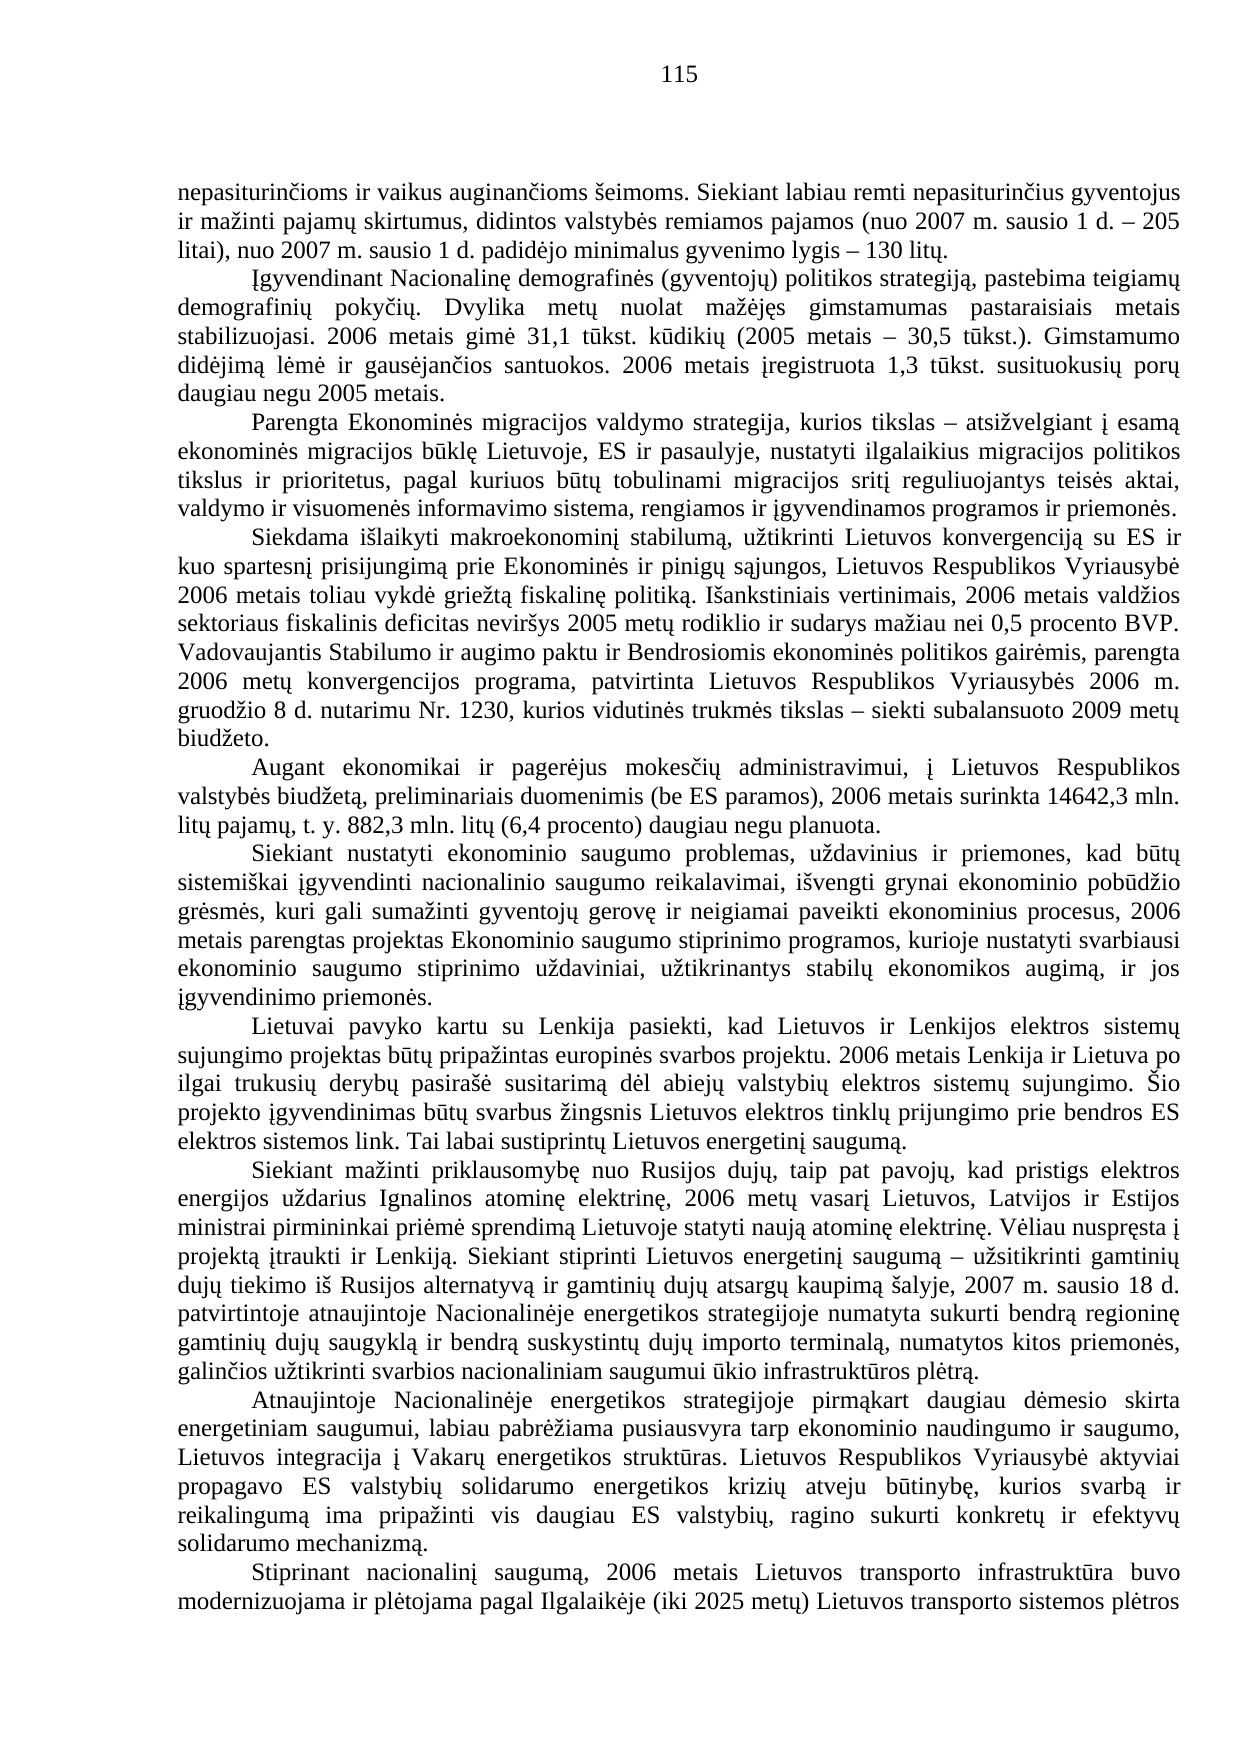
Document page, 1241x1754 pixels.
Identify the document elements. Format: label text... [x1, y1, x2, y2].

text Siekiant mažinti priklausomybę nuo Rusijos dujų, taip pat pavojų, kad pristigs elektros energijos uždarius Ignalinos atominę elektrinę, 2006 metų vasarį Lietuvos, Latvijos ir Estijos ministrai pirmininkai priėmė sprendimą Lietuvoje statyti naują atominę elektrinę. Vėliau nuspręsta į projektą įtraukti ir Lenkiją. Siekiant stiprinti Lietuvos energetinį saugumą – užsitikrinti gamtinių dujų tiekimo iš Rusijos alternatyvą ir gamtinių dujų atsargų kaupimą šalyje, 2007 m. sausio 18 d. patvirtintoje atnaujintoje Nacionalinėje energetikos strategijoje numatyta sukurti bendrą regioninę gamtinių dujų saugyklą ir bendrą suskystintų dujų importo terminalą, numatytos kitos priemonės, galinčios užtikrinti svarbios nacionaliniam saugumui ūkio infrastruktūros plėtrą. [177, 1155, 1181, 1385]
text Stiprinant nacionalinį saugumą, 2006 metais Lietuvos transporto infrastruktūra buvo modernizuojama ir plėtojama pagal Ilgalaikėje (iki 2025 metų) Lietuvos transporto sistemos plėtros [177, 1557, 1181, 1615]
text nepasiturinčioms ir vaikus auginančioms šeimoms. Siekiant labiau remti nepasiturinčius gyventojus ir mažinti pajamų skirtumus, didintos valstybės remiamos pajamos (nuo 2007 m. sausio 1 d. – 205 litai), nuo 2007 m. sausio 1 d. padidėjo minimalus gyvenimo lygis – 130 litų. [177, 177, 1181, 263]
text Siekdama išlaikyti makroekonominį stabilumą, užtikrinti Lietuvos konvergenciją su ES ir kuo spartesnį prisijungimą prie Ekonominės ir pinigų sąjungos, Lietuvos Respublikos Vyriausybė 2006 metais toliau vykdė griežtą fiskalinę politiką. Išankstiniais vertinimais, 2006 metais valdžios sektoriaus fiskalinis deficitas neviršys 2005 metų rodiklio ir sudarys mažiau nei 0,5 procento BVP. Vadovaujantis Stabilumo ir augimo paktu ir Bendrosiomis ekonominės politikos gairėmis, parengta 2006 metų konvergencijos programa, patvirtinta Lietuvos Respublikos Vyriausybės 2006 m. gruodžio 8 d. nutarimu Nr. 1230, kurios vidutinės trukmės tikslas – siekti subalansuoto 2009 metų biudžeto. [177, 522, 1181, 752]
text Atnaujintoje Nacionalinėje energetikos strategijoje pirmąkart daugiau dėmesio skirta energetiniam saugumui, labiau pabrėžiama pusiausvyra tarp ekonominio naudingumo ir saugumo, Lietuvos integracija į Vakarų energetikos struktūras. Lietuvos Respublikos Vyriausybė aktyviai propagavo ES valstybių solidarumo energetikos krizių atveju būtinybę, kurios svarbą ir reikalingumą ima pripažinti vis daugiau ES valstybių, ragino sukurti konkretų ir efektyvų solidarumo mechanizmą. [177, 1385, 1181, 1557]
text Siekiant nustatyti ekonominio saugumo problemas, uždavinius ir priemones, kad būtų sistemiškai įgyvendinti nacionalinio saugumo reikalavimai, išvengti grynai ekonominio pobūdžio grėsmės, kuri gali sumažinti gyventojų gerovę ir neigiamai paveikti ekonominius procesus, 2006 metais parengtas projektas Ekonominio saugumo stiprinimo programos, kurioje nustatyti svarbiausi ekonominio saugumo stiprinimo uždaviniai, užtikrinantys stabilų ekonomikos augimą, ir jos įgyvendinimo priemonės. [177, 838, 1181, 1011]
text Parengta Ekonominės migracijos valdymo strategija, kurios tikslas – atsižvelgiant į esamą ekonominės migracijos būklę Lietuvoje, ES ir pasaulyje, nustatyti ilgalaikius migracijos politikos tikslus ir prioritetus, pagal kuriuos būtų tobulinami migracijos sritį reguliuojantys teisės aktai, valdymo ir visuomenės informavimo sistema, rengiamos ir įgyvendinamos programos ir priemonės. [177, 407, 1181, 522]
text Lietuvai pavyko kartu su Lenkija pasiekti, kad Lietuvos ir Lenkijos elektros sistemų sujungimo projektas būtų pripažintas europinės svarbos projektu. 2006 metais Lenkija ir Lietuva po ilgai trukusių derybų pasirašė susitarimą dėl abiejų valstybių elektros sistemų sujungimo. Šio projekto įgyvendinimas būtų svarbus žingsnis Lietuvos elektros tinklų prijungimo prie bendros ES elektros sistemos link. Tai labai sustiprintų Lietuvos energetinį saugumą. [177, 1011, 1181, 1155]
text Augant ekonomikai ir pagerėjus mokesčių administravimui, į Lietuvos Respublikos valstybės biudžetą, preliminariais duomenimis (be ES paramos), 2006 metais surinkta 14642,3 mln. litų pajamų, t. y. 882,3 mln. litų (6,4 procento) daugiau negu planuota. [177, 752, 1181, 838]
text Įgyvendinant Nacionalinę demografinės (gyventojų) politikos strategiją, pastebima teigiamų demografinių pokyčių. Dvylika metų nuolat mažėjęs gimstamumas pastaraisiais metais stabilizuojasi. 2006 metais gimė 31,1 tūkst. kūdikių (2005 metais – 30,5 tūkst.). Gimstamumo didėjimą lėmė ir gausėjančios santuokos. 2006 metais įregistruota 1,3 tūkst. susituokusių porų daugiau negu 2005 metais. [177, 263, 1181, 407]
